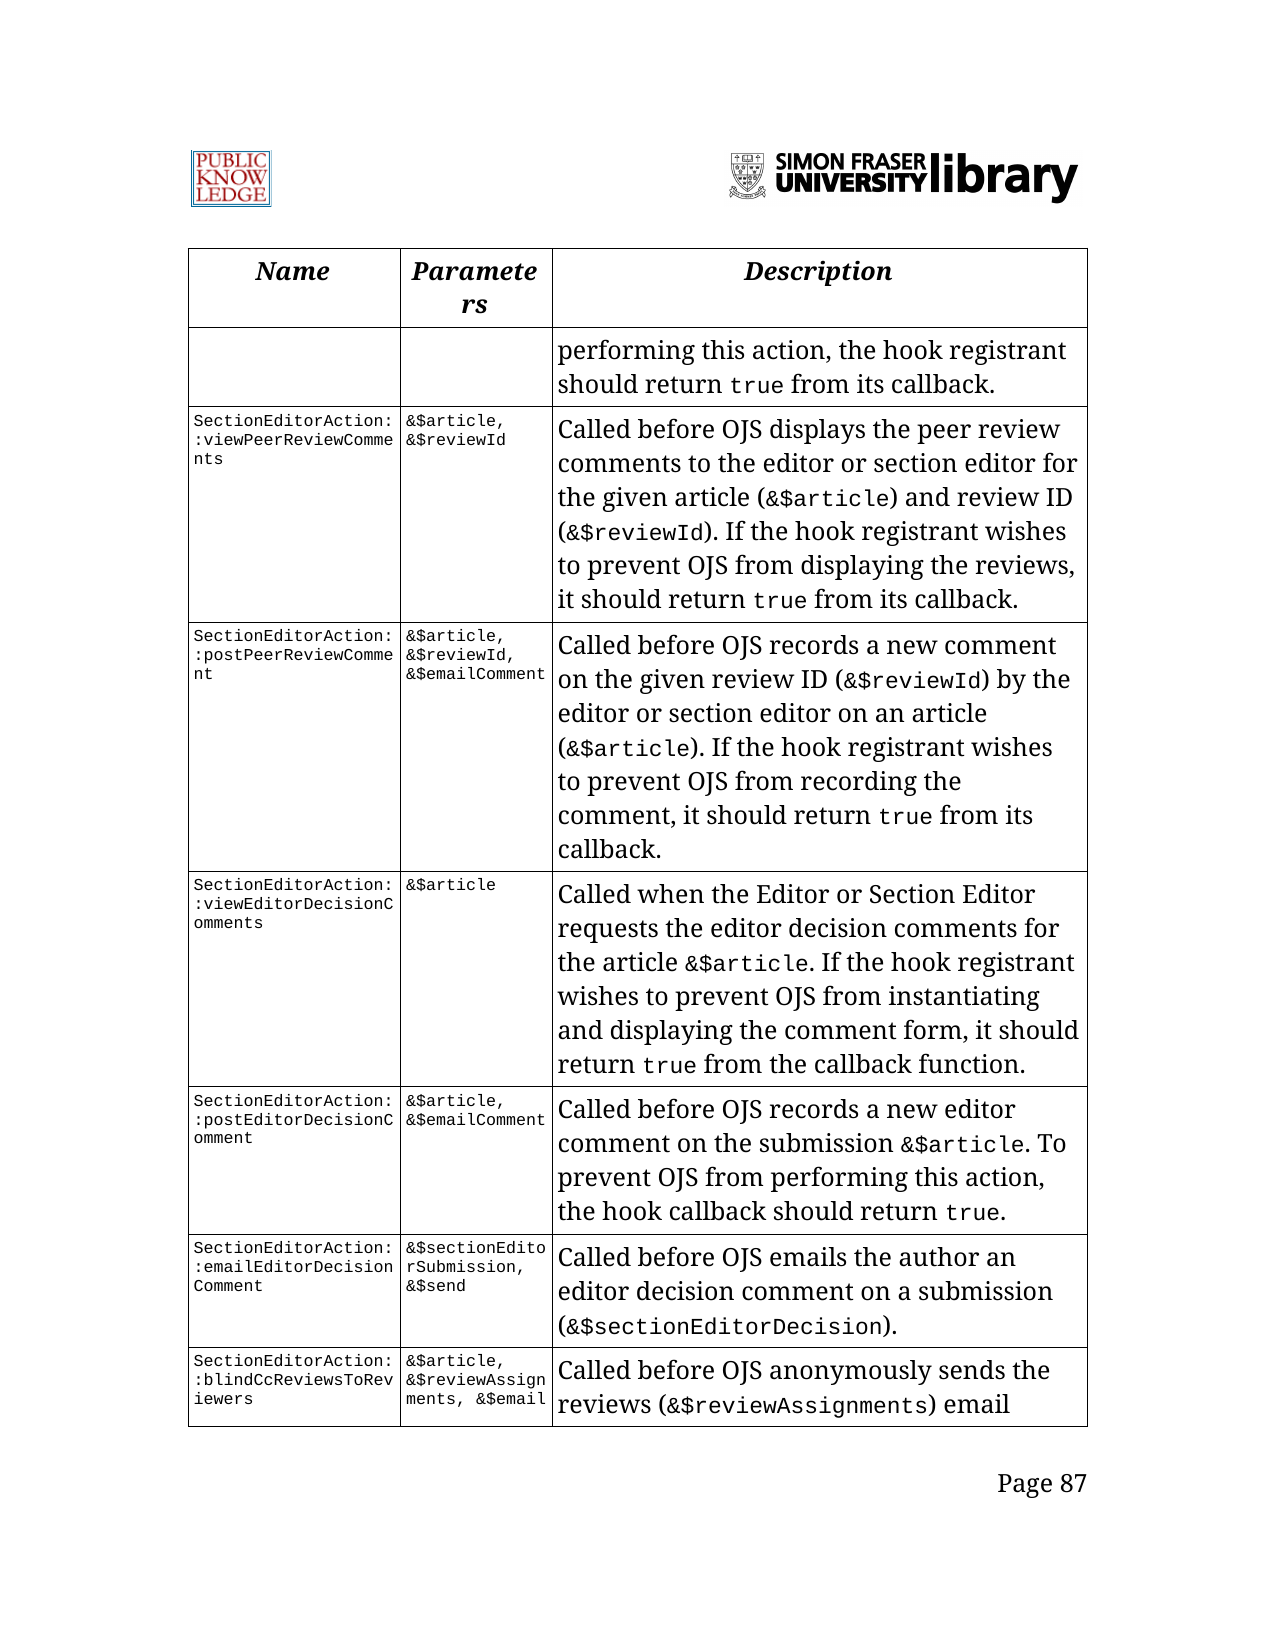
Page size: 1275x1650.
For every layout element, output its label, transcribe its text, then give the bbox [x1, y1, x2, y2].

table_cell Called before OJS records a new editor comment on the submission &$article. To prevent OJS from performing this action, the hook callback should return true. [553, 1087, 1087, 1234]
table_header Name [189, 249, 400, 327]
table_cell &$article, &$emailComment [401, 1087, 552, 1234]
table_cell SectionEditorAction::viewEditorDecisionComments [189, 872, 400, 1086]
table_cell Called before OJS emails the author an editor decision comment on a submission (&$sectionEditorDecision). [553, 1235, 1087, 1347]
table_cell &$sectionEditorSubmission, &$send [401, 1235, 552, 1347]
table_cell SectionEditorAction::postPeerReviewComment [189, 623, 400, 871]
table_cell &$article [401, 872, 552, 1086]
table_cell &$article, &$reviewId, &$emailComment [401, 623, 552, 871]
table_cell SectionEditorAction::viewPeerReviewComments [189, 407, 400, 622]
table_cell Called when the Editor or Section Editor requests the editor decision comments for the article &$article. If the hook registrant wishes to prevent OJS from instantiating and displaying the comment form, it should return true from the callback function. [553, 872, 1087, 1086]
table_cell [189, 328, 400, 406]
table_cell &$article, &$reviewId [401, 407, 552, 622]
picture [193, 150, 272, 205]
table_cell &$article, &$reviewAssignments, &$email [401, 1348, 552, 1426]
table_cell Called before OJS records a new comment on the given review ID (&$reviewId) by the editor or section editor on an article (&$article). If the hook registrant wishes to prevent OJS from recording the comment, it should return true from its callback. [553, 623, 1087, 871]
table_cell performing this action, the hook registrant should return true from its callback. [553, 328, 1087, 406]
table_cell [401, 328, 552, 406]
picture [723, 150, 1083, 207]
table_cell SectionEditorAction::emailEditorDecisionComment [189, 1235, 400, 1347]
table_cell SectionEditorAction::blindCcReviewsToReviewers [189, 1348, 400, 1426]
table_header Parameters [401, 249, 552, 327]
table_cell Called before OJS anonymously sends the reviews (&$reviewAssignments) email [553, 1348, 1087, 1426]
table_header Description [553, 249, 1087, 327]
table_cell Called before OJS displays the peer review comments to the editor or section editor for the given article (&$article) and review ID (&$reviewId). If the hook registrant wishes to prevent OJS from displaying the reviews, it should return true from its callback. [553, 407, 1087, 622]
table_cell SectionEditorAction::postEditorDecisionComment [189, 1087, 400, 1234]
